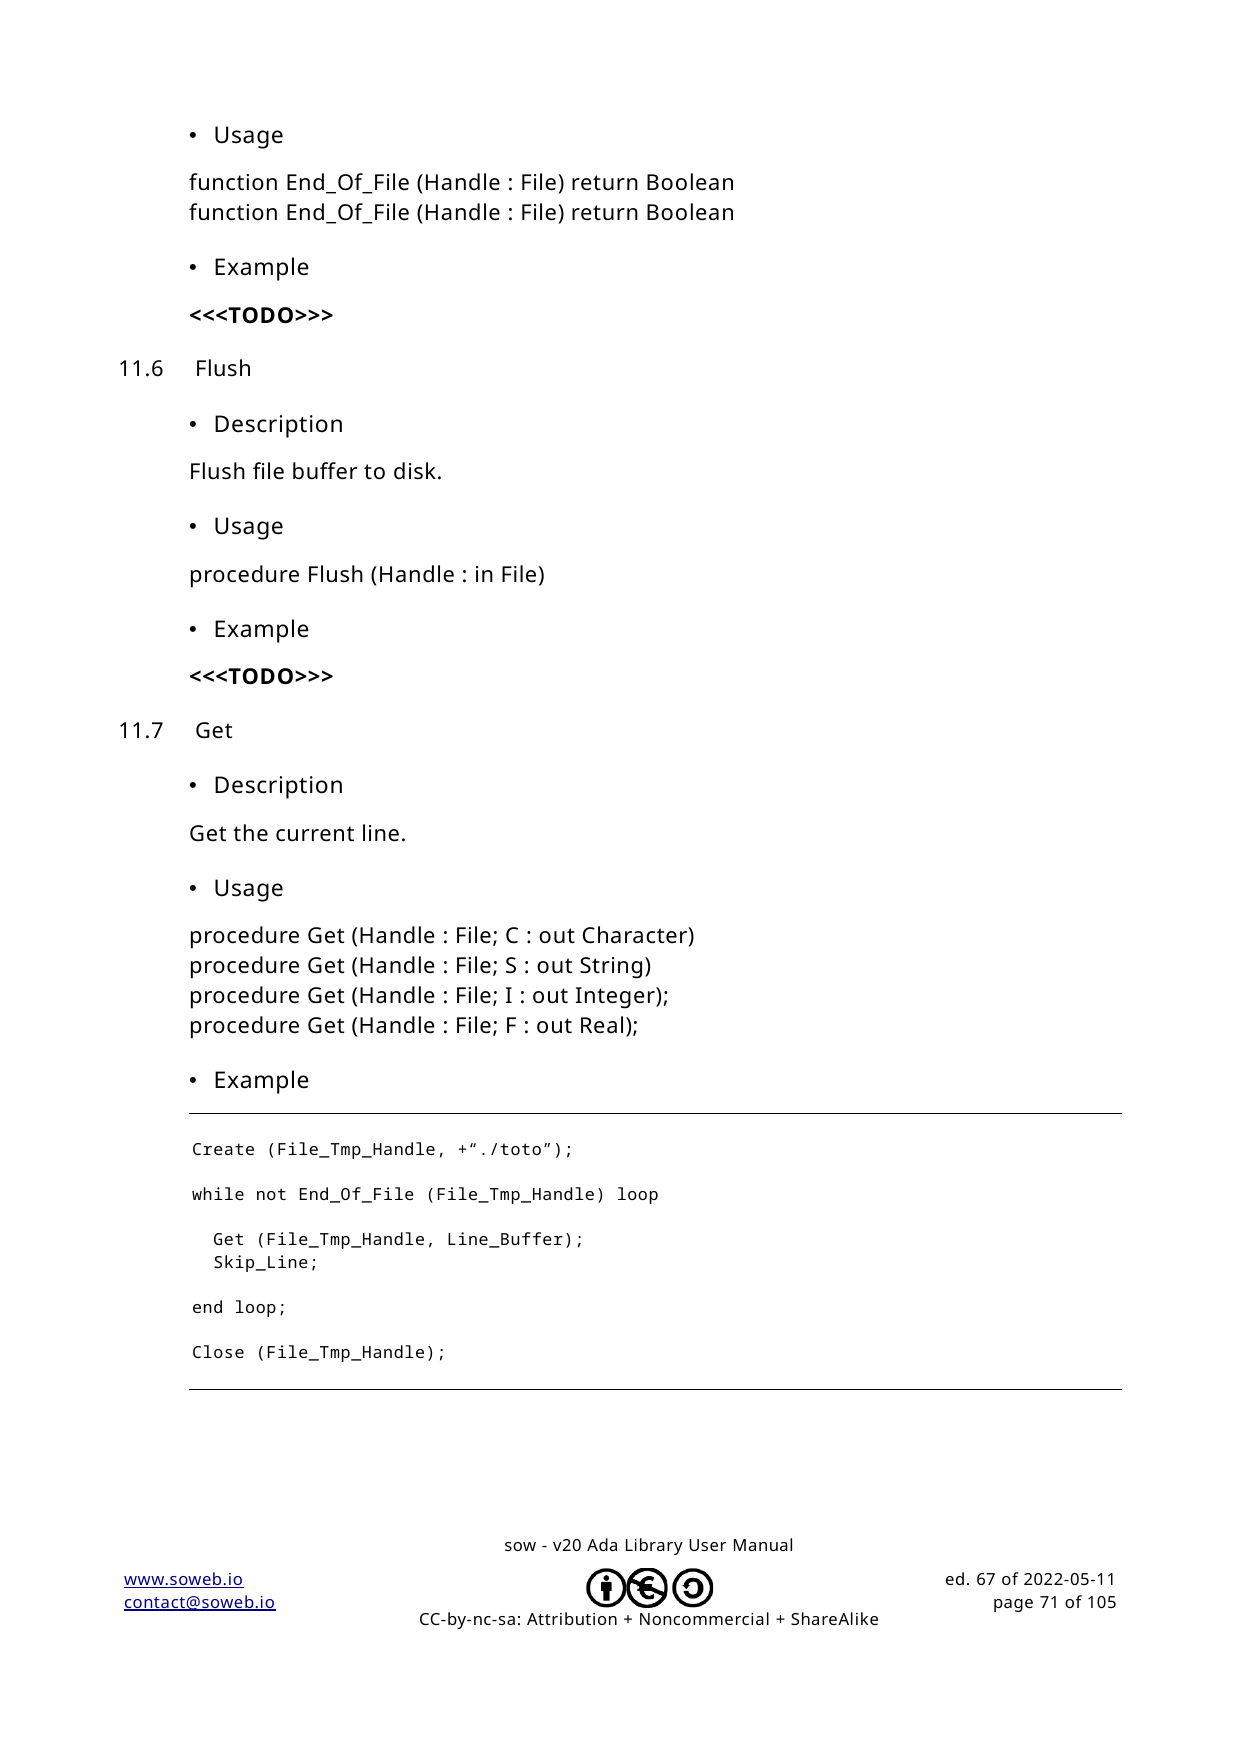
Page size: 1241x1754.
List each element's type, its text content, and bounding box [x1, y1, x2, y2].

subtitle Usage [189, 509, 1122, 541]
text Flush file buffer to disk. [189, 456, 1122, 486]
subtitle Description [189, 768, 1122, 800]
list while not End_Of_File (File_Tmp_Handle) loop [189, 1180, 1122, 1206]
text procedure Get (Handle : File; F : out Real); [189, 1010, 1122, 1040]
subtitle Get [118, 715, 1122, 745]
list Create (File_Tmp_Handle, +“./toto”); [189, 1114, 1122, 1161]
subtitle Example [189, 612, 1122, 643]
text procedure Get (Handle : File; I : out Integer); [189, 980, 1122, 1010]
subtitle Example [189, 1064, 1122, 1095]
text procedure Flush (Handle : in File) [189, 558, 1122, 588]
text procedure Get (Handle : File; C : out Character) [189, 920, 1122, 950]
subtitle Example [189, 251, 1122, 282]
subtitle Flush [118, 353, 1122, 383]
text function End_Of_File (Handle : File) return Boolean [189, 197, 1122, 227]
list Close (File_Tmp_Handle); [189, 1338, 1122, 1389]
subtitle Usage [189, 118, 1122, 149]
text procedure Get (Handle : File; S : out String) [189, 950, 1122, 980]
text function End_Of_File (Handle : File) return Boolean [189, 167, 1122, 197]
text <<<TODO>>> [189, 300, 1122, 330]
text Get the current line. [189, 817, 1122, 847]
subtitle Usage [189, 871, 1122, 902]
list Skip_Line; end loop; [189, 1248, 1122, 1318]
list Get (File_Tmp_Handle, Line_Buffer); [189, 1225, 1122, 1248]
picture [672, 1568, 714, 1608]
picture [585, 1568, 668, 1608]
text <<<TODO>>> [189, 661, 1122, 691]
subtitle Description [189, 407, 1122, 438]
